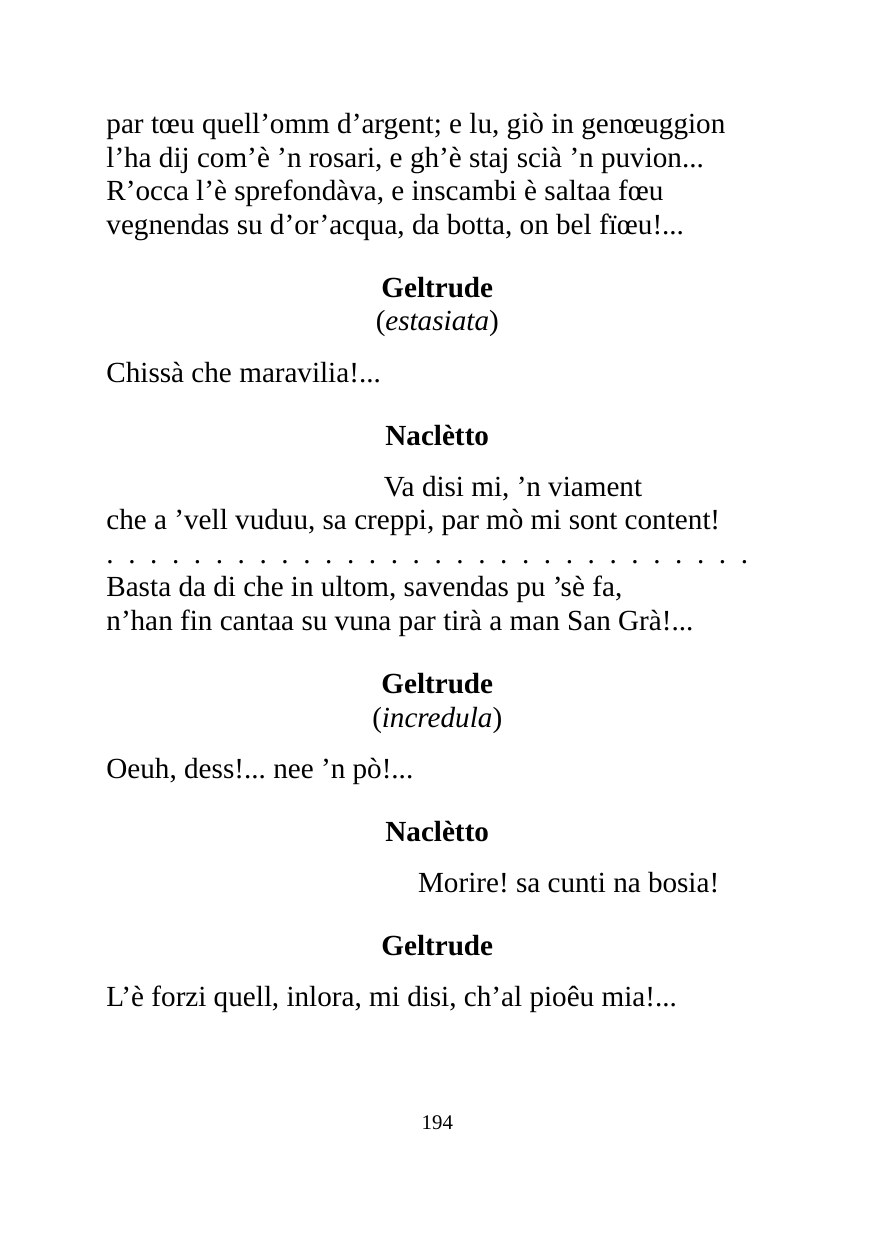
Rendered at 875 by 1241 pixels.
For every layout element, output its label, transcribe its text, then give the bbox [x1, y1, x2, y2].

text L’è forzi quell, inlora, mi disi, ch’al pioêu mia!... [106, 979, 768, 1013]
text Oeuh, dess!... nee ’n pò!... [106, 751, 768, 784]
text par tœu quell’omm d’argent; e lu, giò in genœuggion [106, 106, 768, 140]
text l’ha dij com’è ’n rosari, e gh’è staj scià ’n puvion... [106, 140, 768, 173]
text Morire! sa cunti na bosia! [106, 865, 768, 899]
text vegnendas su d’or’acqua, da botta, on bel fïœu!... [106, 207, 768, 240]
text Geltrude (incredula) [106, 666, 768, 733]
text Naclètto [106, 814, 768, 847]
text R’occa l’è sprefondàva, e inscambi è saltaa fœu [106, 173, 768, 207]
text Geltrude [106, 928, 768, 962]
text Naclètto [106, 418, 768, 451]
text . . . . . . . . . . . . . . . . . . . . . . . . . . . . . . [106, 536, 768, 569]
text Va disi mi, ’n viament [106, 469, 768, 502]
text che a ’vell vuduu, sa creppi, par mò mi sont content! [106, 502, 768, 536]
text Chissà che maravilia!... [106, 355, 768, 388]
text Geltrude (estasiata) [106, 270, 768, 337]
text Basta da di che in ultom, savendas pu ’sè fa, [106, 569, 768, 603]
text n’han fin cantaa su vuna par tirà a man San Grà!... [106, 603, 768, 637]
